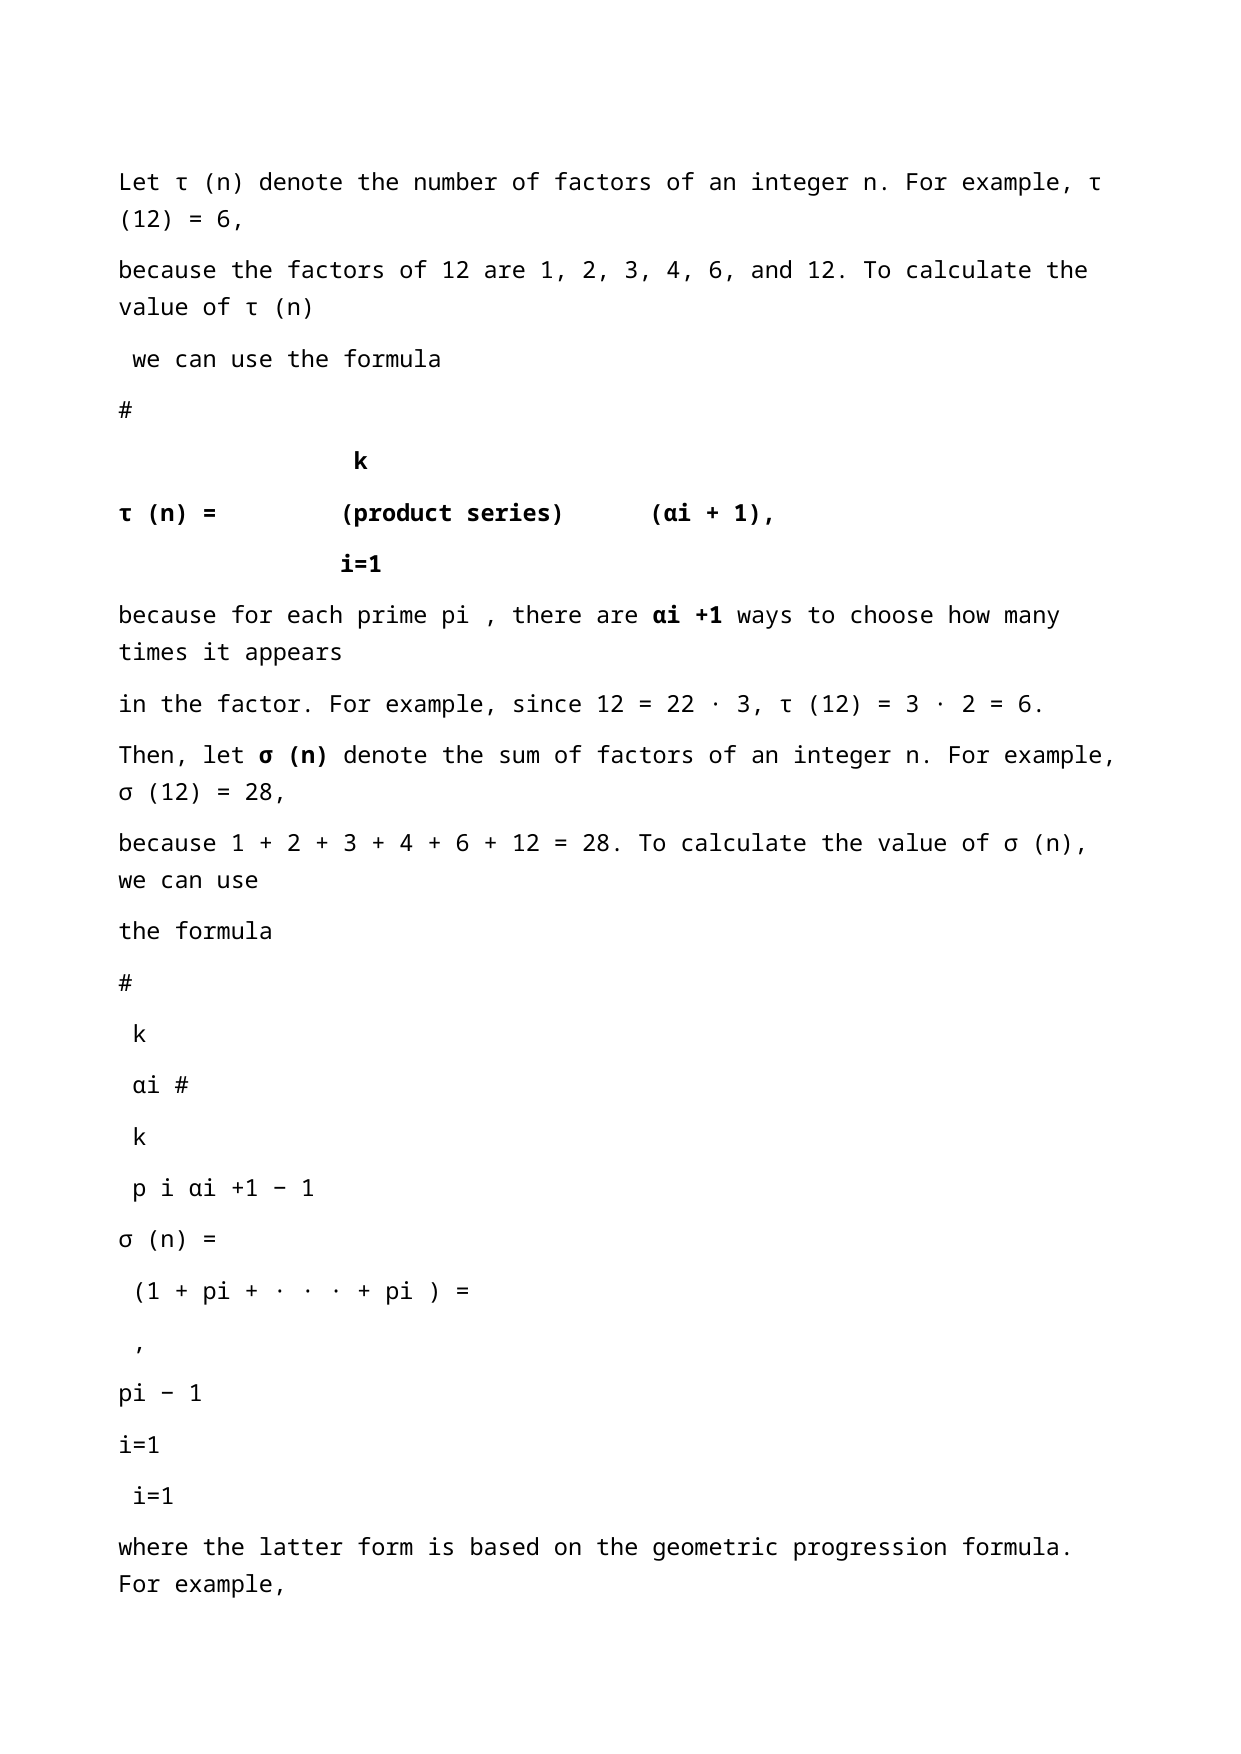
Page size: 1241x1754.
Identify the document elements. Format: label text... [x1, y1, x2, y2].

text i=1 [118, 1479, 1122, 1511]
text pi − 1 [118, 1377, 1122, 1409]
text i=1 [118, 1428, 1122, 1460]
text αi # [118, 1068, 1122, 1101]
text because the factors of 12 are 1, 2, 3, 4, 6, and 12. To calculate the value of τ (n) [118, 254, 1122, 323]
text because 1 + 2 + 3 + 4 + 6 + 12 = 28. To calculate the value of σ (n), we can use [118, 826, 1122, 895]
text # [118, 393, 1122, 425]
text τ (n) = (product series) (αi + 1), [118, 496, 1122, 528]
text we can use the formula [118, 342, 1122, 374]
text k [118, 445, 1122, 477]
text (1 + pi + · · · + pi ) = [118, 1274, 1122, 1306]
text where the latter form is based on the geometric progression formula. For example, [118, 1531, 1122, 1599]
text σ (n) = [118, 1223, 1122, 1254]
text p i αi +1 − 1 [118, 1171, 1122, 1203]
text k [118, 1017, 1122, 1049]
text , [118, 1325, 1122, 1357]
text the formula [118, 914, 1122, 946]
text Let τ (n) denote the number of factors of an integer n. For example, τ (12) = 6, [118, 166, 1122, 234]
text k [118, 1120, 1122, 1152]
text because for each prime pi , there are αi +1 ways to choose how many times it appears [118, 599, 1122, 667]
text # [118, 966, 1122, 998]
text in the factor. For example, since 12 = 22 · 3, τ (12) = 3 · 2 = 6. [118, 687, 1122, 719]
text i=1 [118, 547, 1122, 579]
text Then, let σ (n) denote the sum of factors of an integer n. For example, σ (12) = 28, [118, 738, 1122, 807]
